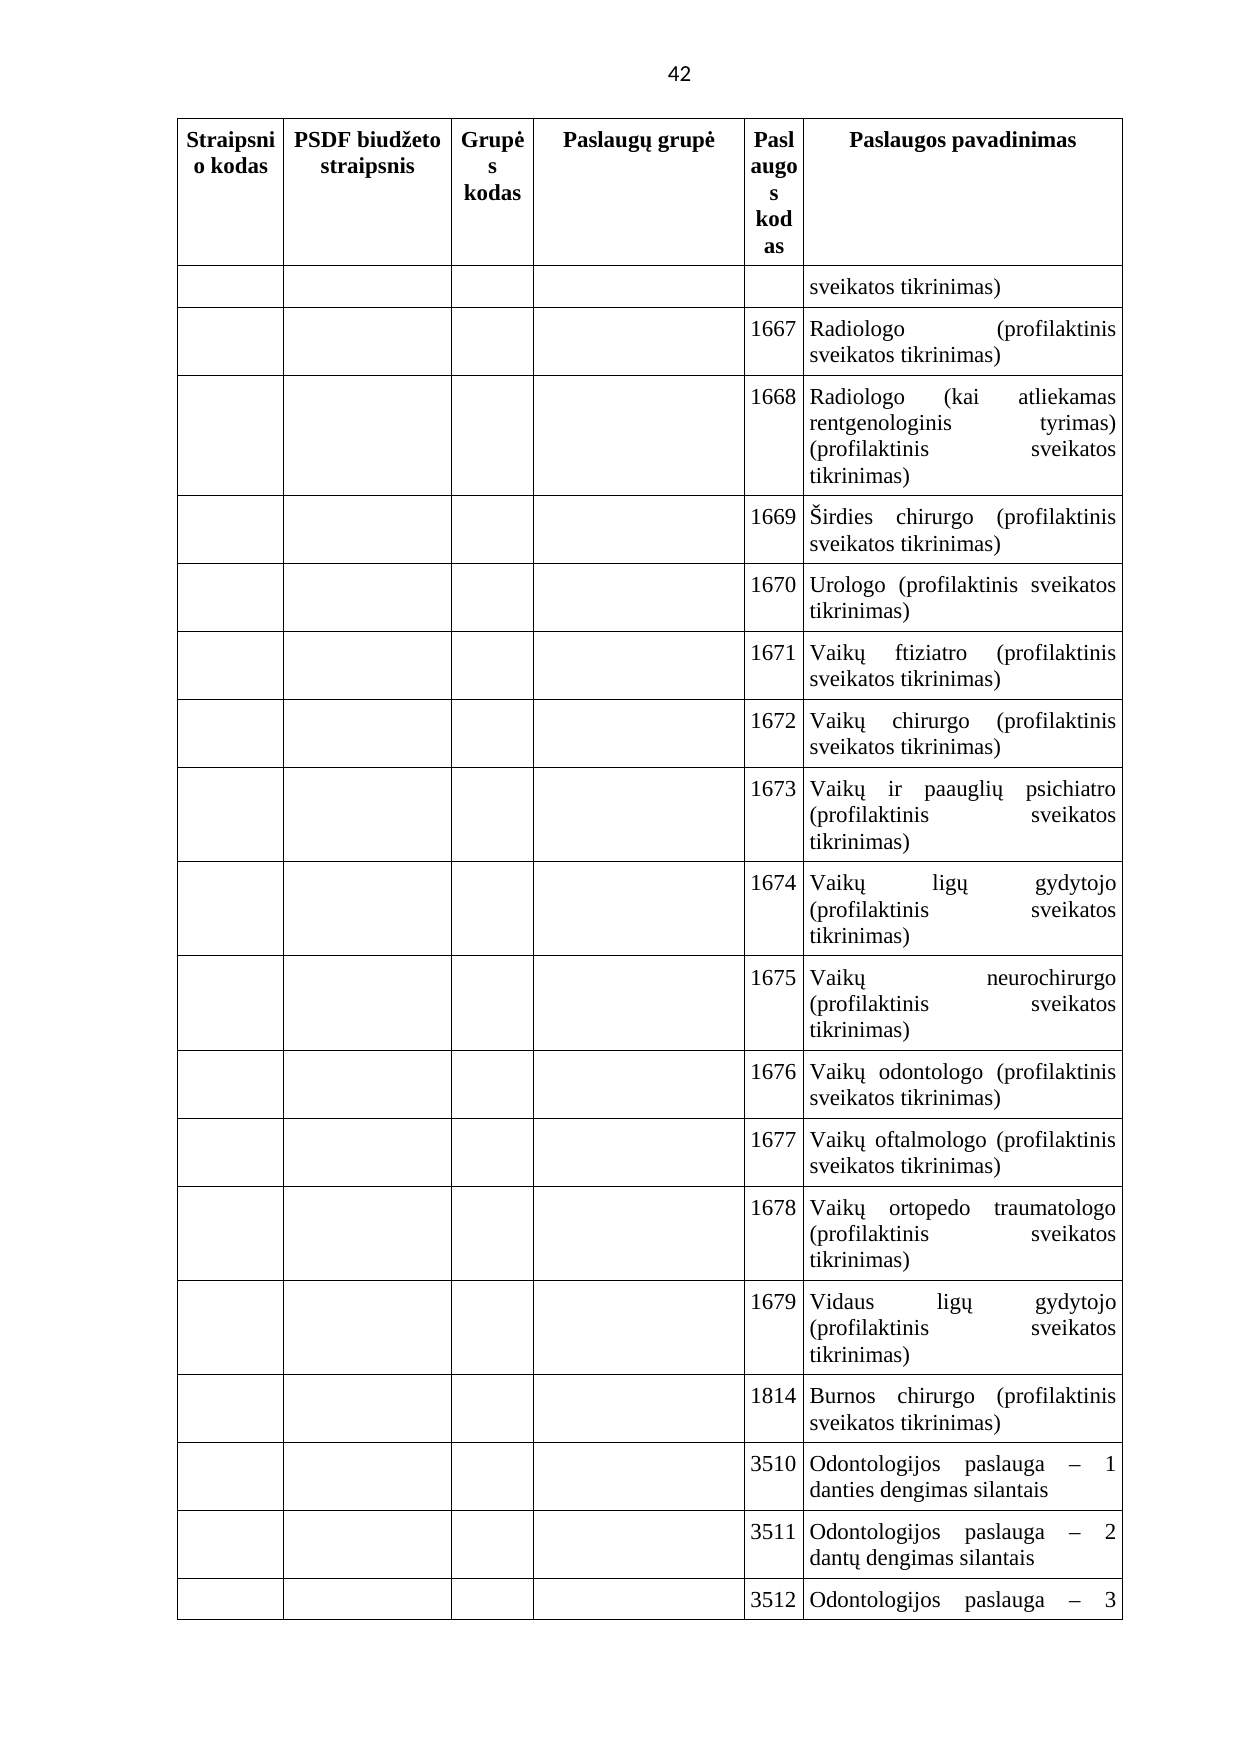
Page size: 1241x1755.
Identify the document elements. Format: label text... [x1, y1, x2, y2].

table_cell [284, 1443, 451, 1510]
table_cell [284, 1579, 451, 1619]
table_cell [452, 956, 533, 1050]
table_cell [284, 1187, 451, 1280]
table_cell [452, 1375, 533, 1442]
table_cell [534, 862, 744, 955]
table_cell [452, 700, 533, 767]
table_cell [534, 768, 744, 861]
table_cell [534, 1443, 744, 1510]
table_cell 1672 [745, 700, 803, 767]
table_cell Vidaus ligų gydytojo (profilaktinis sveikatos tikrinimas) [804, 1281, 1122, 1374]
table_cell [284, 768, 451, 861]
table_cell Vaikų ortopedo traumatologo (profilaktinis sveikatos tikrinimas) [804, 1187, 1122, 1280]
table_cell 1675 [745, 956, 803, 1050]
table_cell Odontologijos paslauga – 1 danties dengimas silantais [804, 1443, 1122, 1510]
table_cell 1674 [745, 862, 803, 955]
table_cell Vaikų neurochirurgo (profilaktinis sveikatos tikrinimas) [804, 956, 1122, 1050]
table_cell [178, 496, 283, 563]
table_cell [178, 308, 283, 374]
table_cell [178, 1119, 283, 1186]
table_cell Odontologijos paslauga – 3 [804, 1579, 1122, 1619]
table_cell 1679 [745, 1281, 803, 1374]
table_cell 1676 [745, 1051, 803, 1118]
table_cell [284, 564, 451, 631]
table_cell [534, 1579, 744, 1619]
table_cell [452, 1119, 533, 1186]
table_cell [284, 1281, 451, 1374]
table_cell [452, 564, 533, 631]
table_cell [534, 308, 744, 374]
table_cell [284, 1375, 451, 1442]
table_cell [178, 768, 283, 861]
table_cell [534, 1281, 744, 1374]
table_cell [284, 1051, 451, 1118]
table_cell [284, 1511, 451, 1578]
table_cell [534, 956, 744, 1050]
table_cell [284, 632, 451, 699]
table_cell Širdies chirurgo (profilaktinis sveikatos tikrinimas) [804, 496, 1122, 563]
table_cell 1670 [745, 564, 803, 631]
table_cell [178, 1187, 283, 1280]
table_cell [284, 1119, 451, 1186]
table_header Grupės kodas [452, 119, 533, 265]
table_cell 1673 [745, 768, 803, 861]
table_cell [284, 266, 451, 307]
table_cell Vaikų oftalmologo (profilaktinis sveikatos tikrinimas) [804, 1119, 1122, 1186]
table_cell 3511 [745, 1511, 803, 1578]
table_cell [452, 1443, 533, 1510]
table_cell 1667 [745, 308, 803, 374]
table_cell [534, 1511, 744, 1578]
table_cell [178, 700, 283, 767]
table_cell Radiologo (kai atliekamas rentgenologinis tyrimas) (profilaktinis sveikatos tikrinimas) [804, 376, 1122, 495]
table_cell sveikatos tikrinimas) [804, 266, 1122, 307]
table_cell [452, 266, 533, 307]
table_cell [178, 1579, 283, 1619]
table_cell [534, 1187, 744, 1280]
table_cell [452, 1281, 533, 1374]
table_cell [284, 376, 451, 495]
table_cell Odontologijos paslauga – 2 dantų dengimas silantais [804, 1511, 1122, 1578]
table_cell Urologo (profilaktinis sveikatos tikrinimas) [804, 564, 1122, 631]
table_cell [534, 700, 744, 767]
table_cell [178, 266, 283, 307]
table_cell [178, 1443, 283, 1510]
table_cell [534, 1375, 744, 1442]
table_cell [452, 496, 533, 563]
table_cell [534, 376, 744, 495]
table_cell 3510 [745, 1443, 803, 1510]
table_cell [284, 496, 451, 563]
table_cell Vaikų ligų gydytojo (profilaktinis sveikatos tikrinimas) [804, 862, 1122, 955]
table_cell Vaikų ftiziatro (profilaktinis sveikatos tikrinimas) [804, 632, 1122, 699]
table_header PSDF biudžeto straipsnis [284, 119, 451, 265]
table_cell [534, 266, 744, 307]
table_cell [452, 308, 533, 374]
table_cell [452, 1579, 533, 1619]
table_cell [178, 1051, 283, 1118]
table_cell [452, 768, 533, 861]
table_cell [178, 376, 283, 495]
table_header Paslaugos kodas [745, 119, 803, 265]
table_cell [178, 1511, 283, 1578]
table_cell 3512 [745, 1579, 803, 1619]
table_cell [178, 862, 283, 955]
table_header Paslaugos pavadinimas [804, 119, 1122, 265]
table_cell [452, 632, 533, 699]
table_cell [452, 1051, 533, 1118]
table_cell Vaikų odontologo (profilaktinis sveikatos tikrinimas) [804, 1051, 1122, 1118]
table_cell 1814 [745, 1375, 803, 1442]
table_cell [452, 1511, 533, 1578]
table_cell Vaikų ir paauglių psichiatro (profilaktinis sveikatos tikrinimas) [804, 768, 1122, 861]
table_cell [534, 1119, 744, 1186]
table_cell [534, 496, 744, 563]
table_cell [284, 308, 451, 374]
table_cell [178, 632, 283, 699]
table_cell [284, 700, 451, 767]
table_cell [452, 376, 533, 495]
table_cell Burnos chirurgo (profilaktinis sveikatos tikrinimas) [804, 1375, 1122, 1442]
table_cell [178, 564, 283, 631]
table_cell [452, 862, 533, 955]
table_cell [534, 1051, 744, 1118]
table_cell [178, 956, 283, 1050]
table_cell 1671 [745, 632, 803, 699]
table_header Paslaugų grupė [534, 119, 744, 265]
table_cell 1669 [745, 496, 803, 563]
table_header Straipsnio kodas [178, 119, 283, 265]
table_cell Vaikų chirurgo (profilaktinis sveikatos tikrinimas) [804, 700, 1122, 767]
table_cell 1678 [745, 1187, 803, 1280]
table_cell [534, 632, 744, 699]
table_cell [452, 1187, 533, 1280]
table_cell [284, 862, 451, 955]
table_cell 1677 [745, 1119, 803, 1186]
table_cell Radiologo (profilaktinis sveikatos tikrinimas) [804, 308, 1122, 374]
table_cell [745, 266, 803, 307]
table_cell [284, 956, 451, 1050]
table_cell [178, 1375, 283, 1442]
table_cell 1668 [745, 376, 803, 495]
table_cell [178, 1281, 283, 1374]
table_cell [534, 564, 744, 631]
